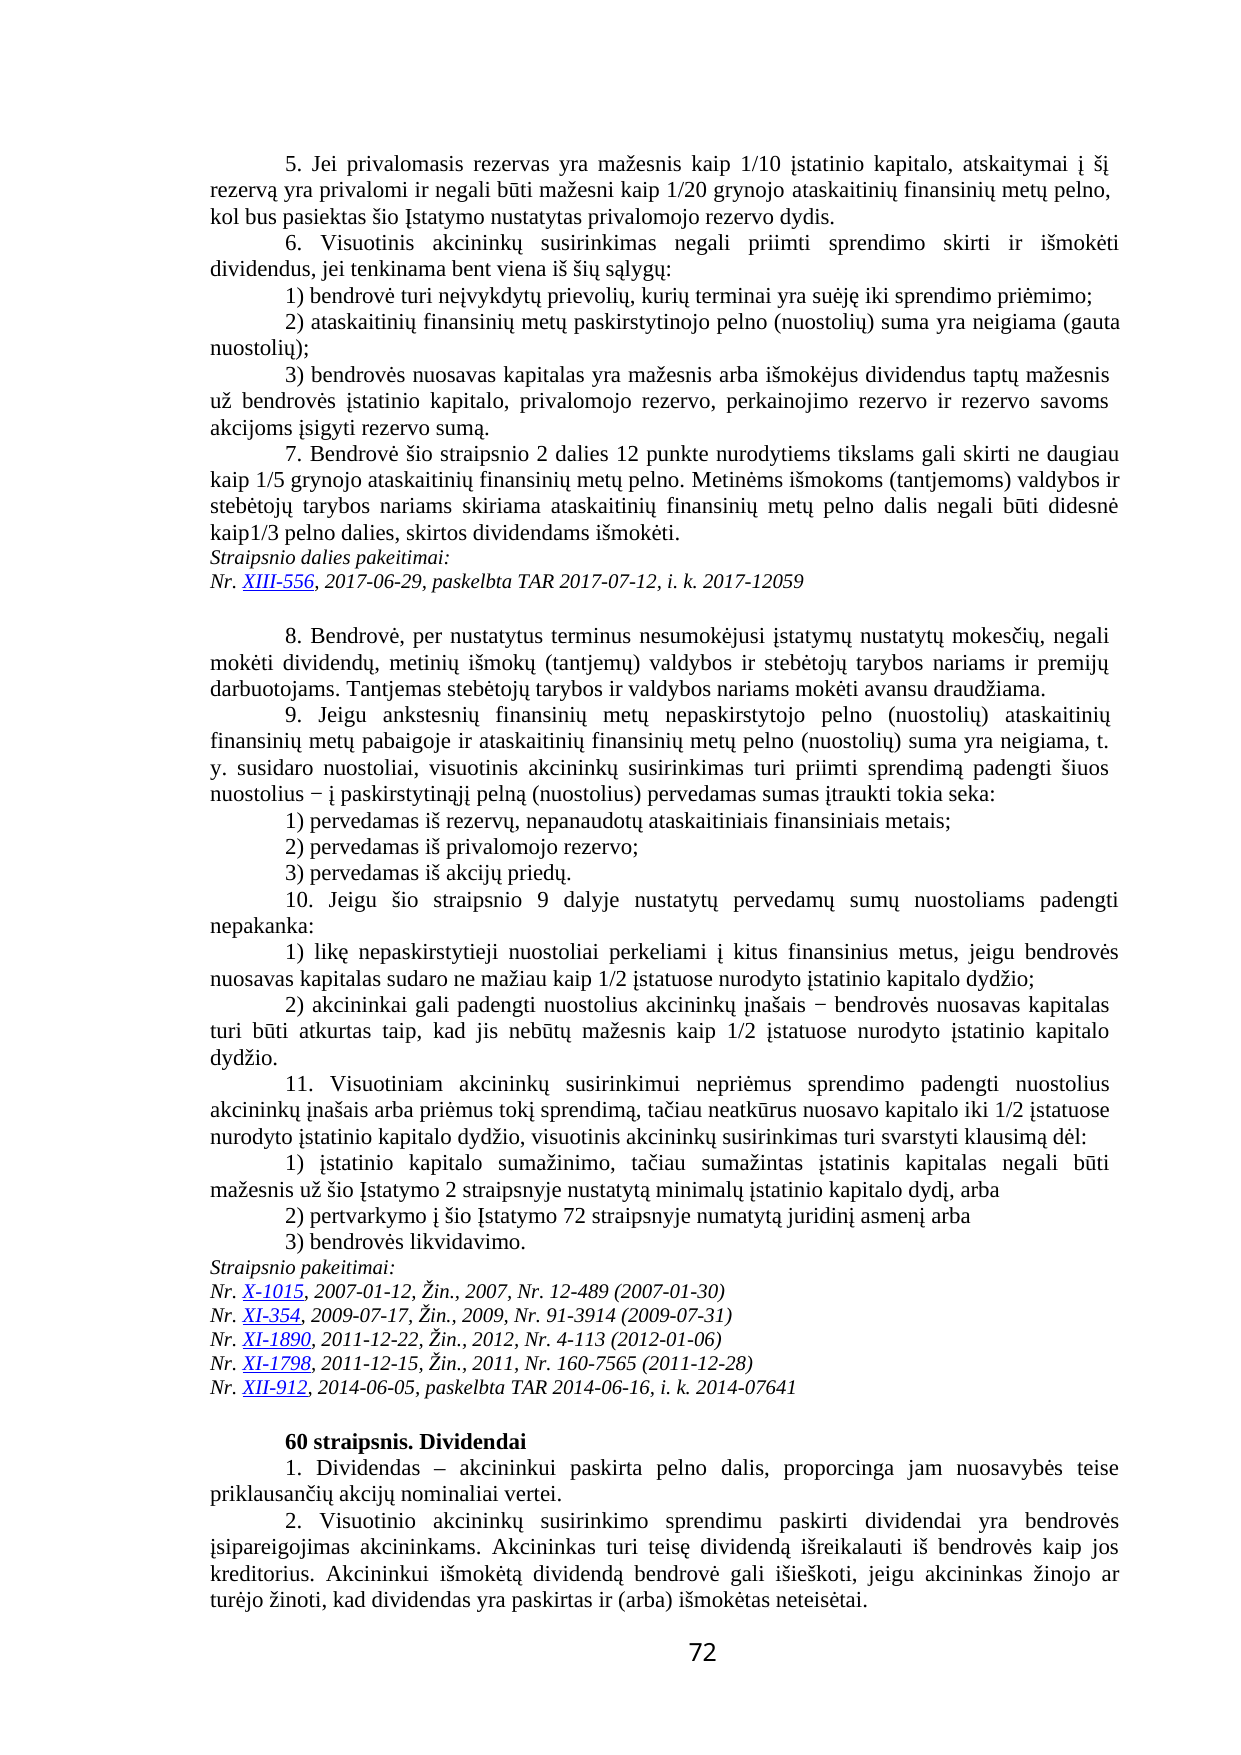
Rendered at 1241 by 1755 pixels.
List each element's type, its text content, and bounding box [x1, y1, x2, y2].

text Nr. XII-912, 2014-06-05, paskelbta TAR 2014-06-16, i. k. 2014-07641 [210, 1375, 1120, 1399]
text 7. Bendrovė šio straipsnio 2 dalies 12 punkte nurodytiems tikslams gali skirti ne daugiau kaip 1/5 grynojo ataskaitinių finansinių metų pelno. Metinėms išmokoms (tantjemoms) valdybos ir stebėtojų tarybos nariams skiriama ataskaitinių finansinių metų pelno dalis negali būti didesnė kaip1/3 pelno dalies, skirtos dividendams išmokėti. [210, 440, 1120, 545]
text Nr. XIII-556, 2017-06-29, paskelbta TAR 2017-07-12, i. k. 2017-12059 [210, 569, 1120, 593]
text 2) pervedamas iš privalomojo rezervo; [210, 833, 1111, 859]
text 5. Jei privalomasis rezervas yra mažesnis kaip 1/10 įstatinio kapitalo, atskaitymai į šį rezervą yra privalomi ir negali būti mažesni kaip 1/20 grynojo ataskaitinių finansinių metų pelno, kol bus pasiektas šio Įstatymo nustatytas privalomojo rezervo dydis. [210, 150, 1111, 229]
text Nr. XI-354, 2009-07-17, Žin., 2009, Nr. 91-3914 (2009-07-31) [210, 1303, 1120, 1327]
text 2. Visuotinio akcininkų susirinkimo sprendimu paskirti dividendai yra bendrovės įsipareigojimas akcininkams. Akcininkas turi teisę dividendą išreikalauti iš bendrovės kaip jos kreditorius. Akcininkui išmokėtą dividendą bendrovė gali išieškoti, jeigu akcininkas žinojo ar turėjo žinoti, kad dividendas yra paskirtas ir (arba) išmokėtas neteisėtai. [210, 1507, 1120, 1612]
text 3) bendrovės nuosavas kapitalas yra mažesnis arba išmokėjus dividendus taptų mažesnis už bendrovės įstatinio kapitalo, privalomojo rezervo, perkainojimo rezervo ir rezervo savoms akcijoms įsigyti rezervo sumą. [210, 361, 1111, 440]
text 60 straipsnis. Dividendai [210, 1428, 1120, 1454]
text Nr. XI-1798, 2011-12-15, Žin., 2011, Nr. 160-7565 (2011-12-28) [210, 1351, 1120, 1375]
text Nr. XI-1890, 2011-12-22, Žin., 2012, Nr. 4-113 (2012-01-06) [210, 1327, 1120, 1351]
text 1. Dividendas – akcininkui paskirta pelno dalis, proporcinga jam nuosavybės teise priklausančių akcijų nominaliai vertei. [210, 1454, 1120, 1507]
text 2) ataskaitinių finansinių metų paskirstytinojo pelno (nuostolių) suma yra neigiama (gauta nuostolių); [210, 308, 1120, 361]
text Nr. X-1015, 2007-01-12, Žin., 2007, Nr. 12-489 (2007-01-30) [210, 1279, 1111, 1303]
text 3) pervedamas iš akcijų priedų. [210, 859, 1111, 886]
text 1) įstatinio kapitalo sumažinimo, tačiau sumažintas įstatinis kapitalas negali būti mažesnis už šio Įstatymo 2 straipsnyje nustatytą minimalų įstatinio kapitalo dydį, arba [210, 1149, 1111, 1202]
text 2) pertvarkymo į šio Įstatymo 72 straipsnyje numatytą juridinį asmenį arba [210, 1202, 1111, 1228]
text 11. Visuotiniam akcininkų susirinkimui nepriėmus sprendimo padengti nuostolius akcininkų įnašais arba priėmus tokį sprendimą, tačiau neatkūrus nuosavo kapitalo iki 1/2 įstatuose nurodyto įstatinio kapitalo dydžio, visuotinis akcininkų susirinkimas turi svarstyti klausimą dėl: [210, 1070, 1111, 1149]
text 1) pervedamas iš rezervų, nepanaudotų ataskaitiniais finansiniais metais; [210, 807, 1111, 833]
text 9. Jeigu ankstesnių finansinių metų nepaskirstytojo pelno (nuostolių) ataskaitinių finansinių metų pabaigoje ir ataskaitinių finansinių metų pelno (nuostolių) suma yra neigiama, t. y. susidaro nuostoliai, visuotinis akcininkų susirinkimas turi priimti sprendimą padengti šiuos nuostolius − į paskirstytinąjį pelną (nuostolius) pervedamas sumas įtraukti tokia seka: [210, 701, 1111, 807]
text 8. Bendrovė, per nustatytus terminus nesumokėjusi įstatymų nustatytų mokesčių, negali mokėti dividendų, metinių išmokų (tantjemų) valdybos ir stebėtojų tarybos nariams ir premijų darbuotojams. Tantjemas stebėtojų tarybos ir valdybos nariams mokėti avansu draudžiama. [210, 622, 1111, 701]
text 3) bendrovės likvidavimo. [210, 1228, 1111, 1255]
text 10. Jeigu šio straipsnio 9 dalyje nustatytų pervedamų sumų nuostoliams padengti nepakanka: [210, 886, 1120, 938]
text 1) likę nepaskirstytieji nuostoliai perkeliami į kitus finansinius metus, jeigu bendrovės nuosavas kapitalas sudaro ne mažiau kaip 1/2 įstatuose nurodyto įstatinio kapitalo dydžio; [210, 938, 1120, 991]
text 1) bendrovė turi neįvykdytų prievolių, kurių terminai yra suėję iki sprendimo priėmimo; [210, 282, 1120, 308]
text Straipsnio dalies pakeitimai: [210, 545, 1120, 569]
text Straipsnio pakeitimai: [210, 1255, 1111, 1279]
text 6. Visuotinis akcininkų susirinkimas negali priimti sprendimo skirti ir išmokėti dividendus, jei tenkinama bent viena iš šių sąlygų: [210, 229, 1120, 282]
text 2) akcininkai gali padengti nuostolius akcininkų įnašais − bendrovės nuosavas kapitalas turi būti atkurtas taip, kad jis nebūtų mažesnis kaip 1/2 įstatuose nurodyto įstatinio kapitalo dydžio. [210, 991, 1111, 1070]
